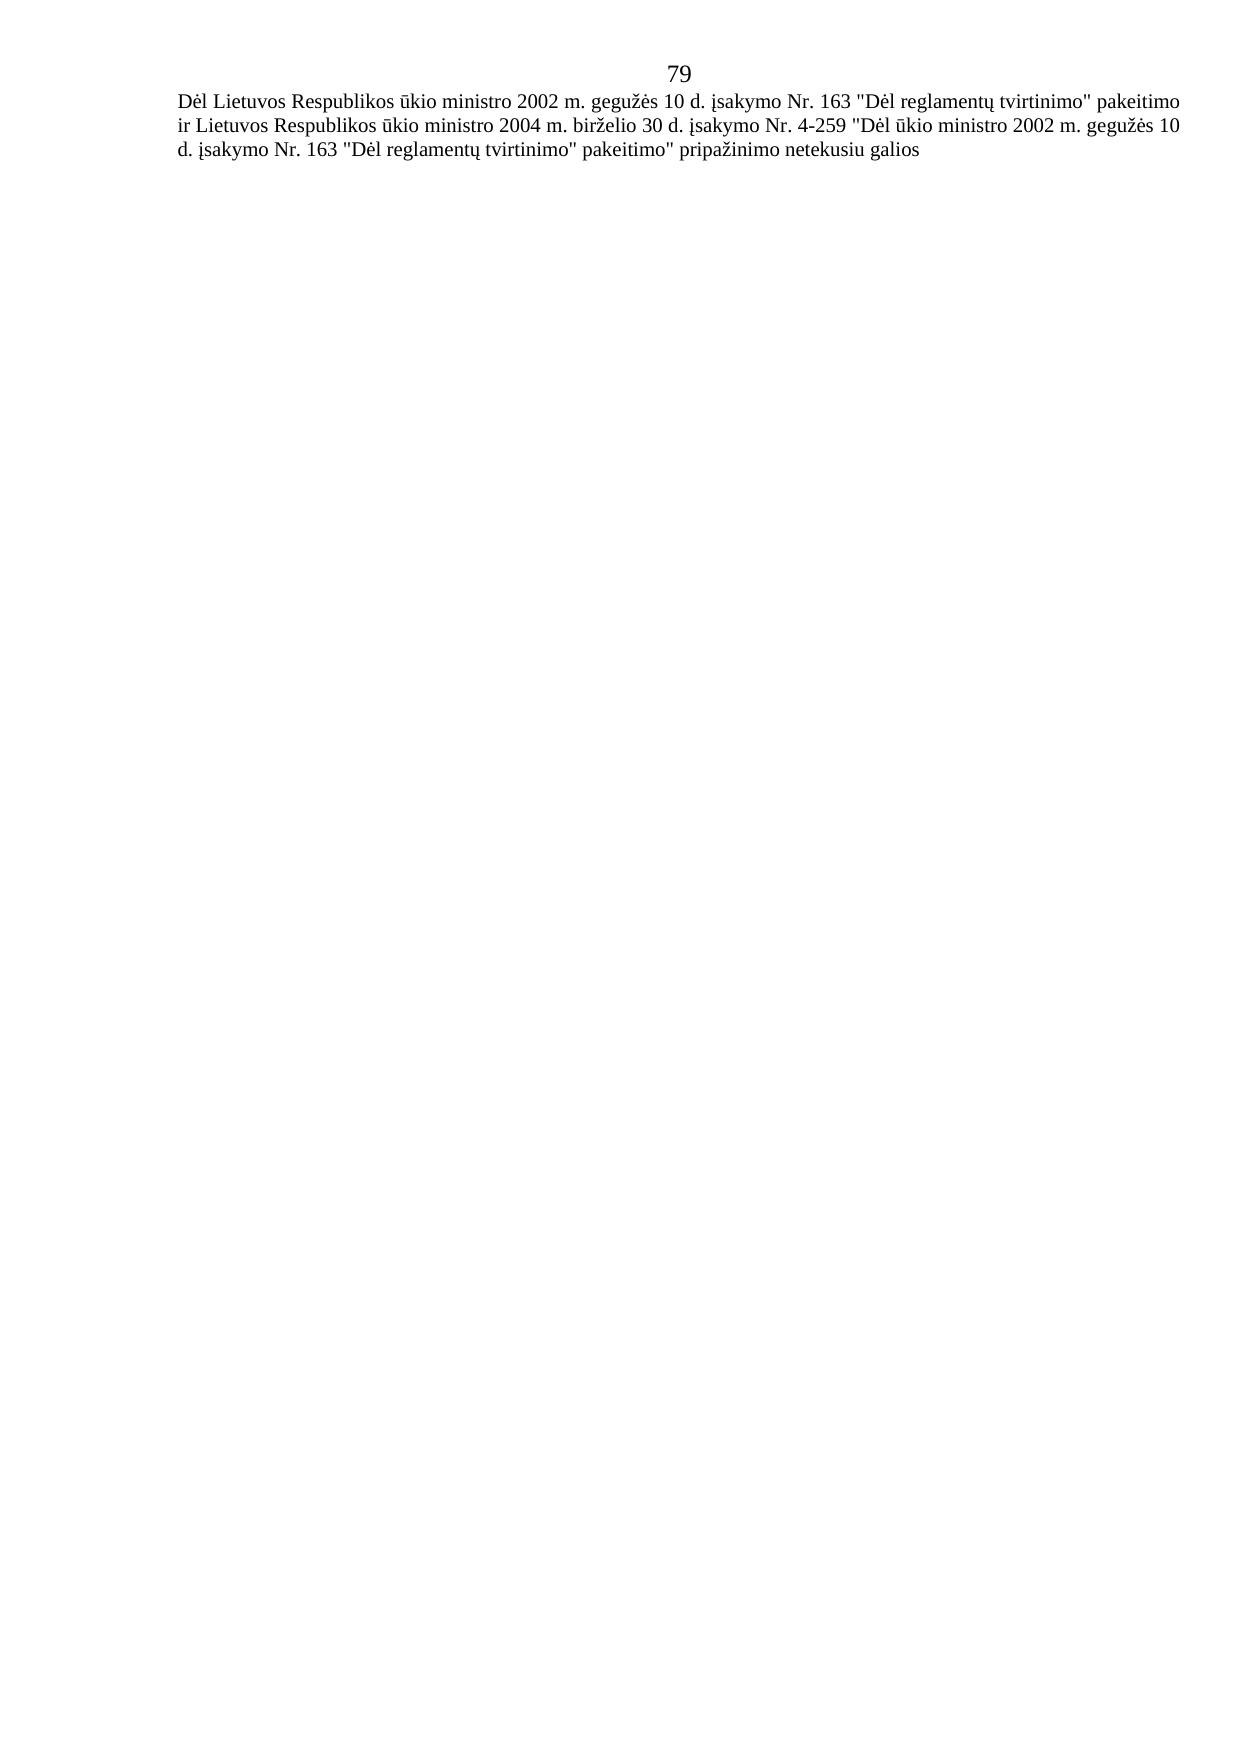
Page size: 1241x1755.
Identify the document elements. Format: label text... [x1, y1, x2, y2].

text Dėl Lietuvos Respublikos ūkio ministro 2002 m. gegužės 10 d. įsakymo Nr. 163 "Dėl reglamentų tvirtinimo" pakeitimo ir Lietuvos Respublikos ūkio ministro 2004 m. birželio 30 d. įsakymo Nr. 4-259 "Dėl ūkio ministro 2002 m. gegužės 10 d. įsakymo Nr. 163 "Dėl reglamentų tvirtinimo" pakeitimo" pripažinimo netekusiu galios [177, 89, 1181, 161]
